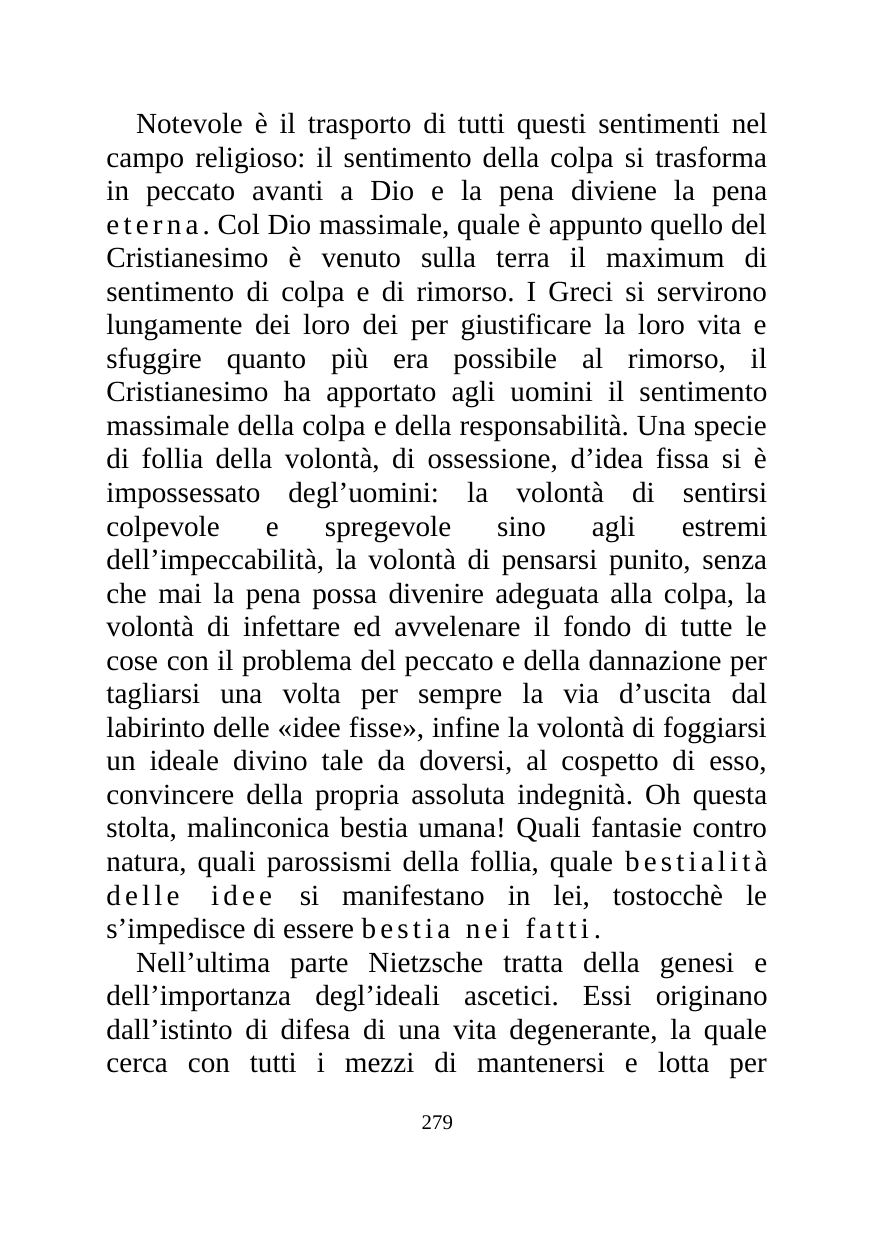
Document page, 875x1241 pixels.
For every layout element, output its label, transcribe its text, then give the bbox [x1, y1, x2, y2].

text Notevole è il trasporto di tutti questi sentimenti nel campo religioso: il sentimento della colpa si trasforma in peccato avanti a Dio e la pena diviene la pena eterna. Col Dio massimale, quale è appunto quello del Cristianesimo è venuto sulla terra il maximum di sentimento di colpa e di rimorso. I Greci si servirono lungamente dei loro dei per giustificare la loro vita e sfuggire quanto più era possibile al rimorso, il Cristianesimo ha apportato agli uomini il sentimento massimale della colpa e della responsabilità. Una specie di follia della volontà, di ossessione, d’idea fissa si è impossessato degl’uomini: la volontà di sentirsi colpevole e spregevole sino agli estremi dell’impeccabilità, la volontà di pensarsi punito, senza che mai la pena possa divenire adeguata alla colpa, la volontà di infettare ed avvelenare il fondo di tutte le cose con il problema del peccato e della dannazione per tagliarsi una volta per sempre la via d’uscita dal labirinto delle «idee fisse», infine la volontà di foggiarsi un ideale divino tale da doversi, al cospetto di esso, convincere della propria assoluta indegnità. Oh questa stolta, malinconica bestia umana! Quali fantasie contro natura, quali parossismi della follia, quale bestialità delle idee si manifestano in lei, tostocchè le s’impedisce di essere bestia nei fatti. [106, 106, 768, 945]
text Nell’ultima parte Nietzsche tratta della genesi e dell’importanza degl’ideali ascetici. Essi originano dall’istinto di difesa di una vita degenerante, la quale cerca con tutti i mezzi di mantenersi e lotta per [106, 945, 768, 1079]
